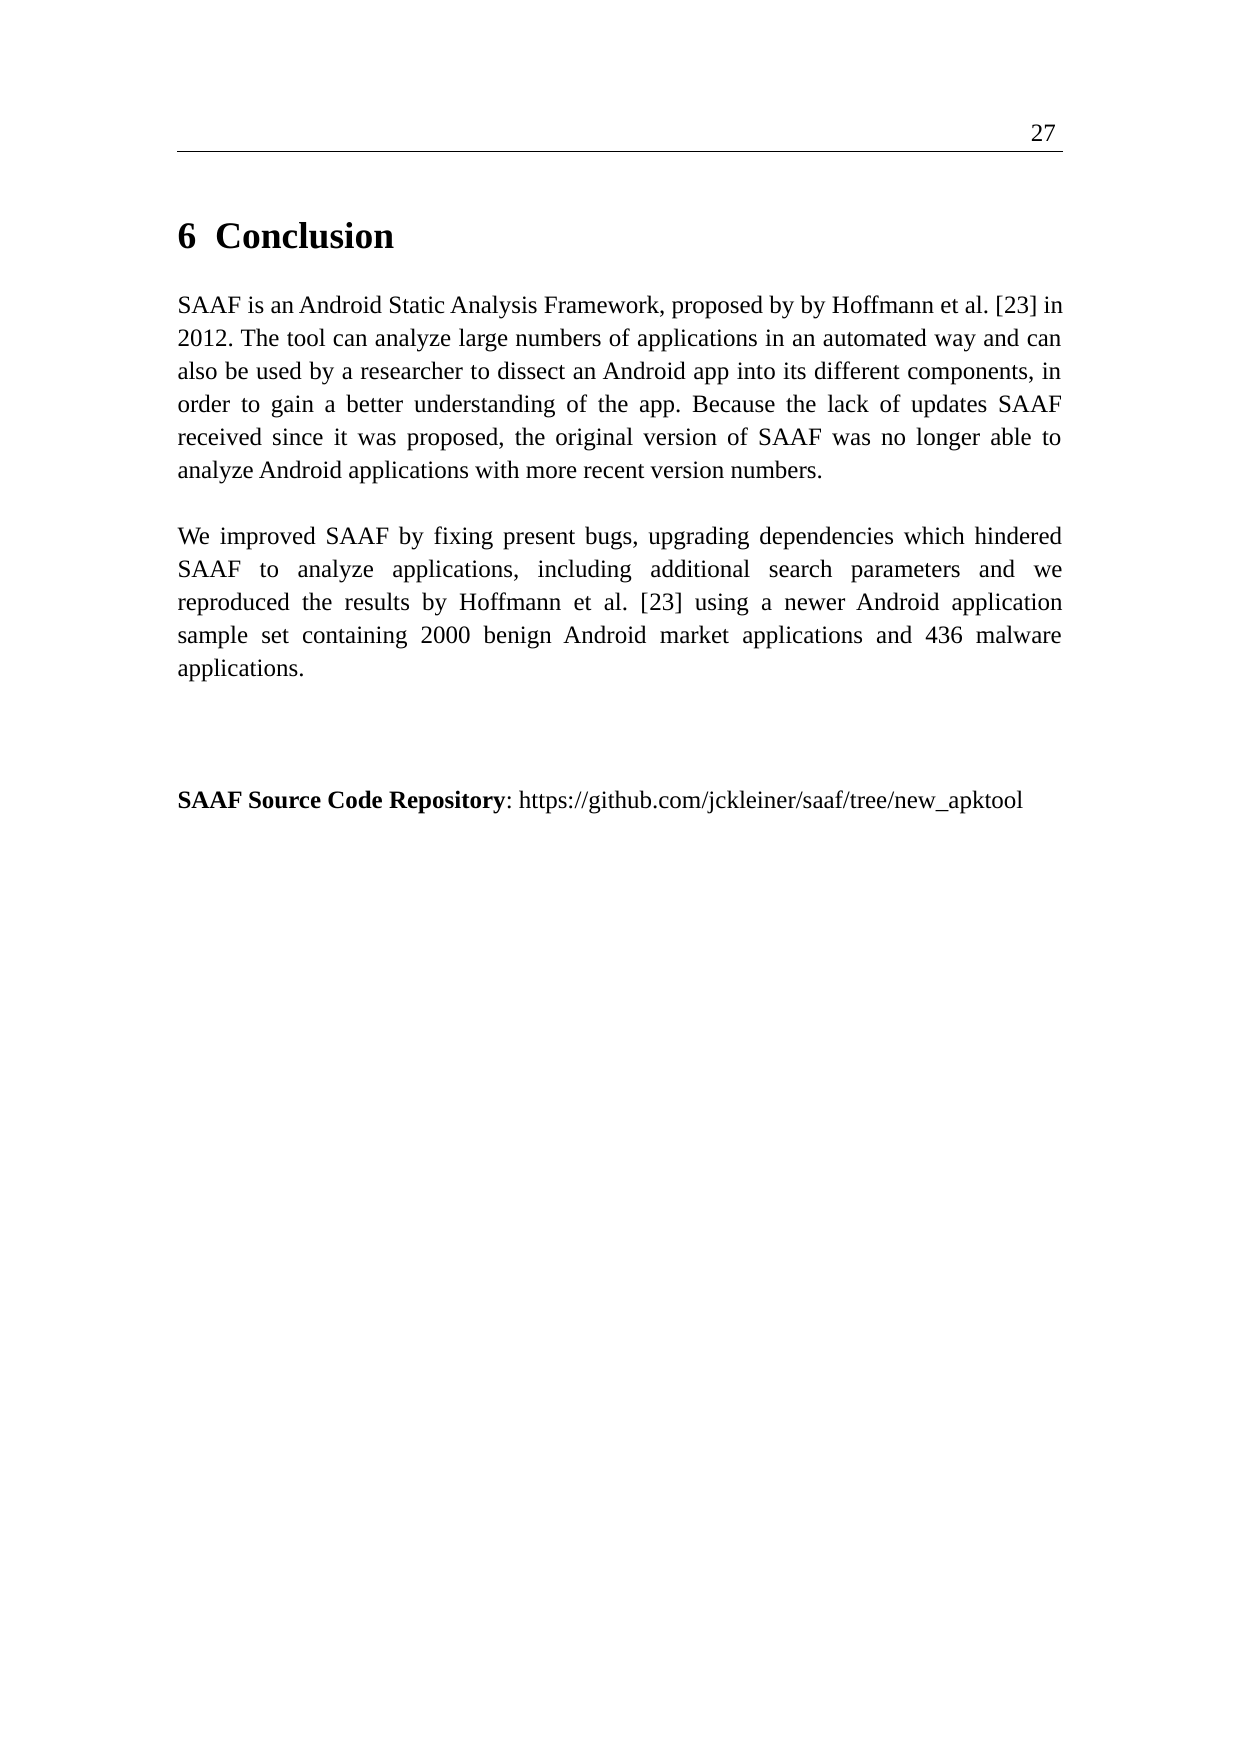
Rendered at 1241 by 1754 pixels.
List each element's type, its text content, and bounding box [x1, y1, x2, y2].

text SAAF is an Android Static Analysis Framework, proposed by by Hoffmann et al. [23] in 2012. The tool can analyze large numbers of applications in an automated way and can also be used by a researcher to dissect an Android app into its different components, in order to gain a better understanding of the app. Because the lack of updates SAAF received since it was proposed, the original version of SAAF was no longer able to analyze Android applications with more recent version numbers. [177, 290, 1063, 484]
text We improved SAAF by fixing present bugs, upgrading dependencies which hindered SAAF to analyze applications, including additional search parameters and we reproduced the results by Hoffmann et al. [23] using a newer Android application sample set containing 2000 benign Android market applications and 436 malware applications. [177, 521, 1063, 682]
text SAAF Source Code Repository: https://github.com/jckleiner/saaf/tree/new_apktool [177, 785, 1063, 814]
subtitle 6 Conclusion [177, 214, 1063, 257]
